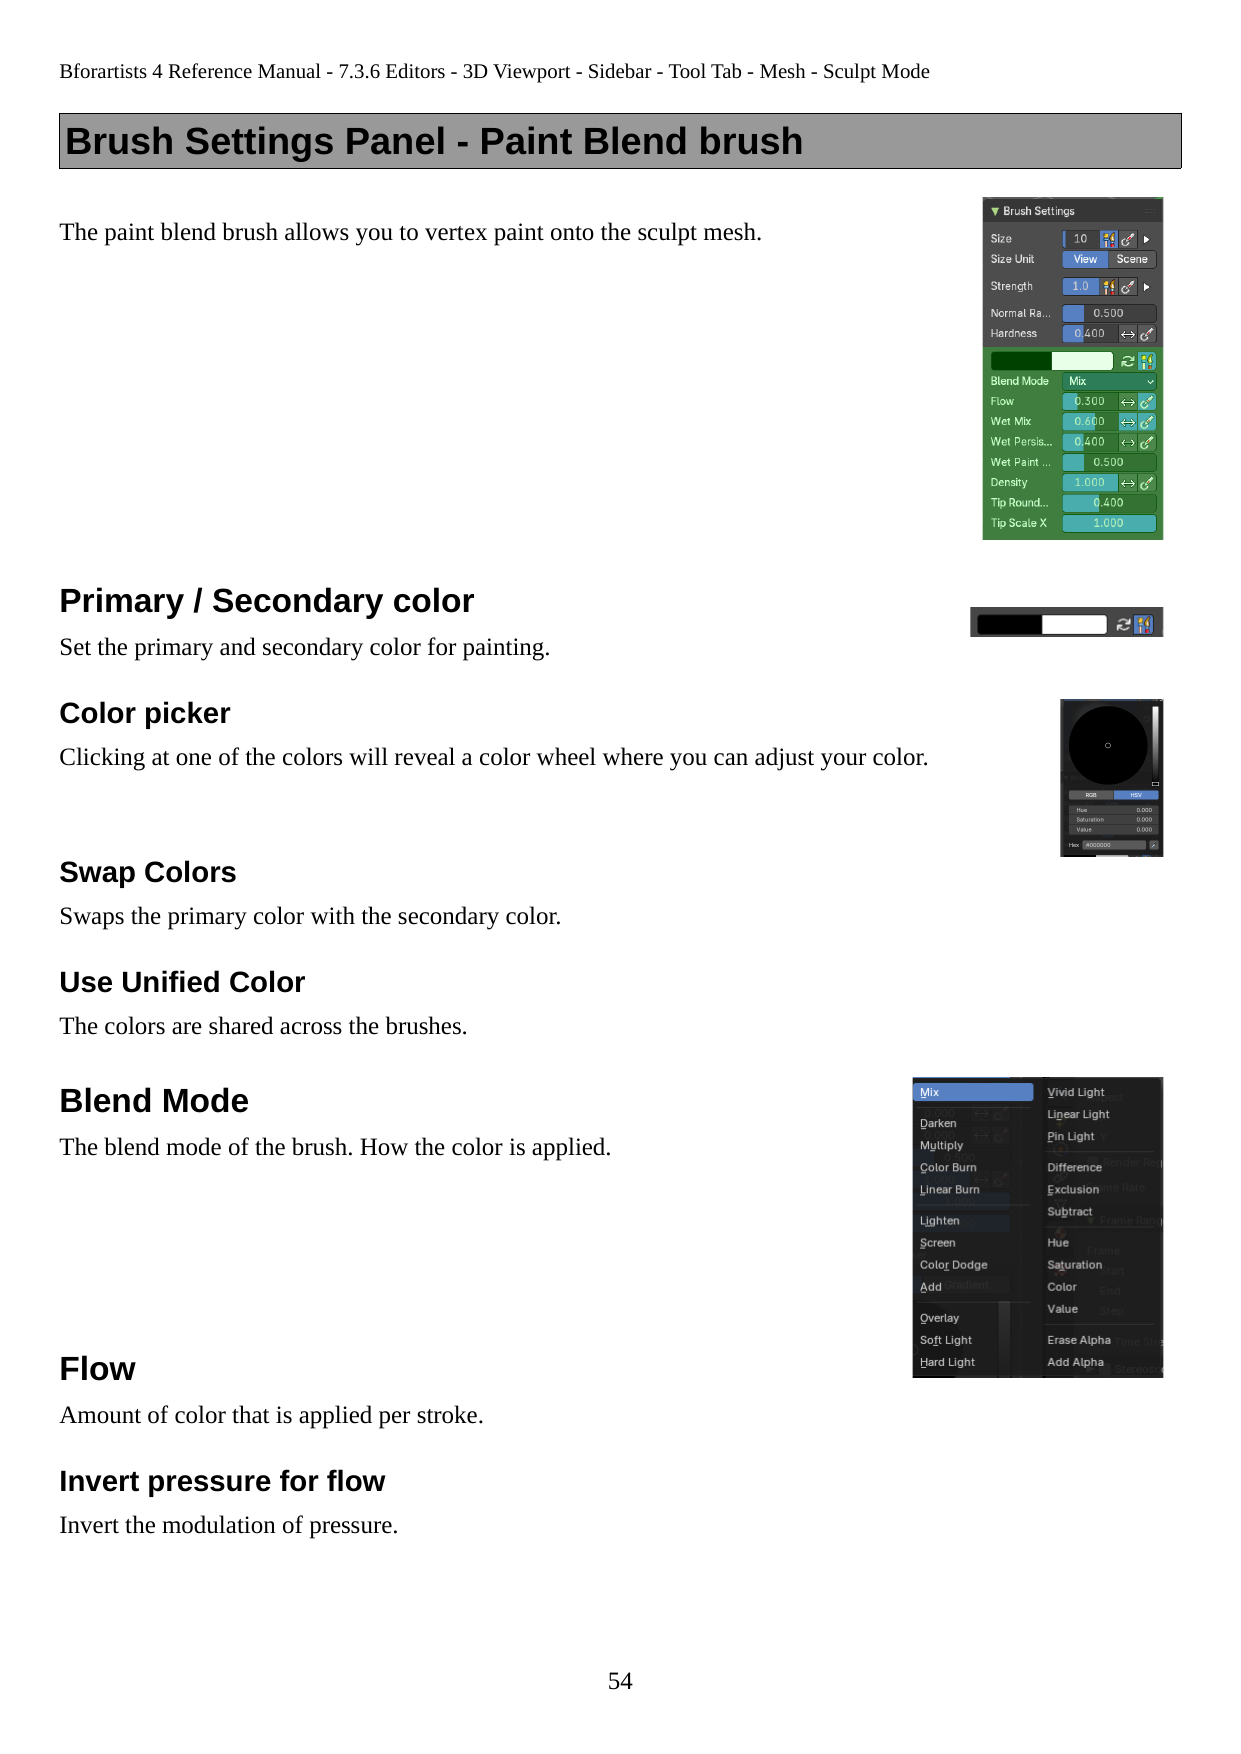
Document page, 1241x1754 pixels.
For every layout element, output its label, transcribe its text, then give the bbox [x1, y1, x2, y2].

subtitle Blend Mode [59, 1081, 912, 1120]
picture [912, 1077, 1164, 1378]
text The colors are shared across the brushes. [59, 1011, 1181, 1040]
text Swaps the primary color with the secondary color. [59, 901, 1181, 930]
subtitle Primary / Secondary color [59, 581, 1181, 620]
subtitle Color picker [59, 696, 1181, 730]
subtitle Flow [59, 1349, 1181, 1388]
subtitle Invert pressure for flow [59, 1464, 1181, 1498]
subtitle Swap Colors [59, 855, 1181, 889]
subtitle [1164, 1081, 1181, 1120]
picture [1060, 699, 1164, 857]
text Set the primary and secondary color for painting. [59, 632, 1181, 661]
text The blend mode of the brush. How the color is applied. [59, 1132, 912, 1161]
picture [970, 607, 1164, 637]
subtitle Use Unified Color [59, 965, 1181, 999]
picture [982, 197, 1164, 540]
text Amount of color that is applied per stroke. [59, 1400, 1181, 1429]
text Invert the modulation of pressure. [59, 1510, 1181, 1539]
text The paint blend brush allows you to vertex paint onto the sculpt mesh. [59, 217, 982, 246]
text Clicking at one of the colors will reveal a color wheel where you can adjust your color. [59, 742, 1060, 771]
table_header Brush Settings Panel - Paint Blend brush [60, 114, 1181, 168]
